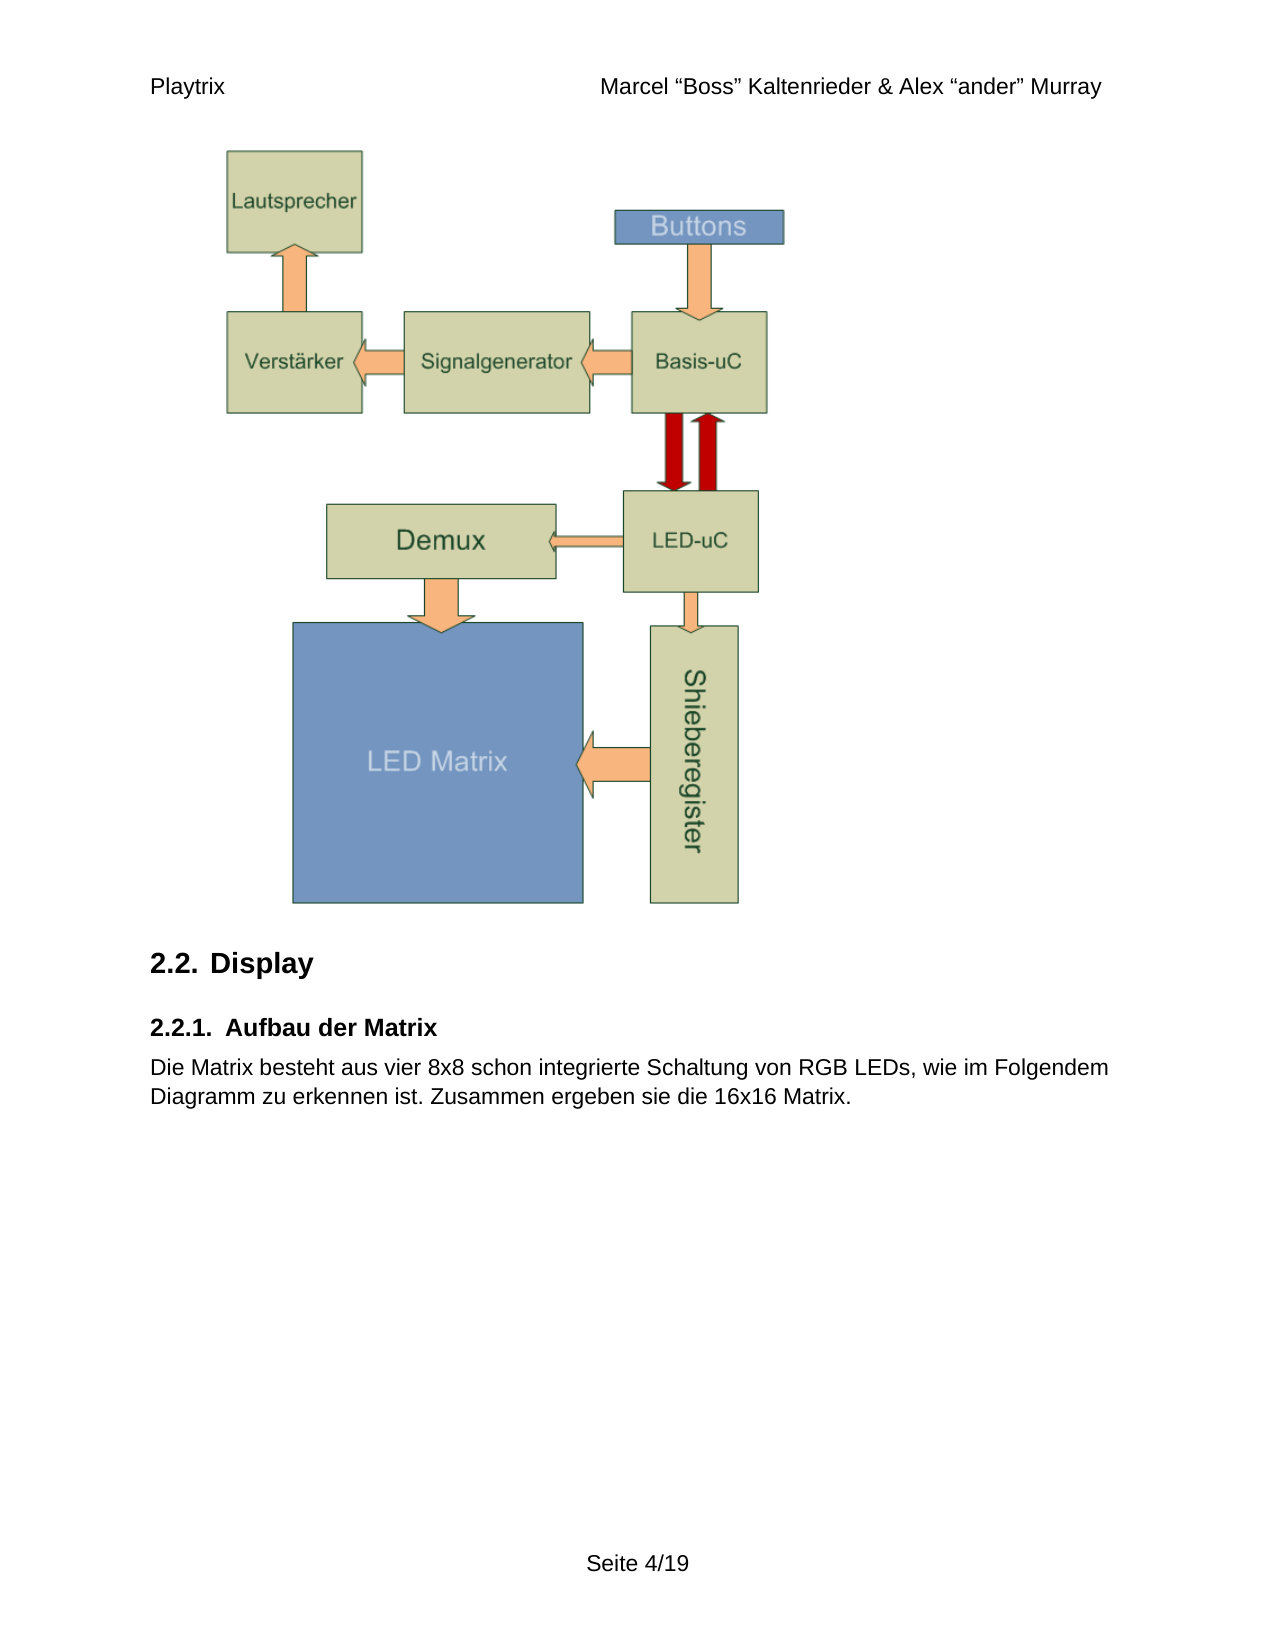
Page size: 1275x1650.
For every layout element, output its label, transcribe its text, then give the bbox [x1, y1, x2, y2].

picture [225, 150, 786, 907]
subtitle Display [150, 947, 1125, 980]
text Die Matrix besteht aus vier 8x8 schon integrierte Schaltung von RGB LEDs, wie im Folgendem Diagramm zu erkennen ist. Zusammen ergeben sie die 16x16 Matrix. [150, 1054, 1125, 1109]
subtitle Aufbau der Matrix [150, 1014, 1125, 1042]
